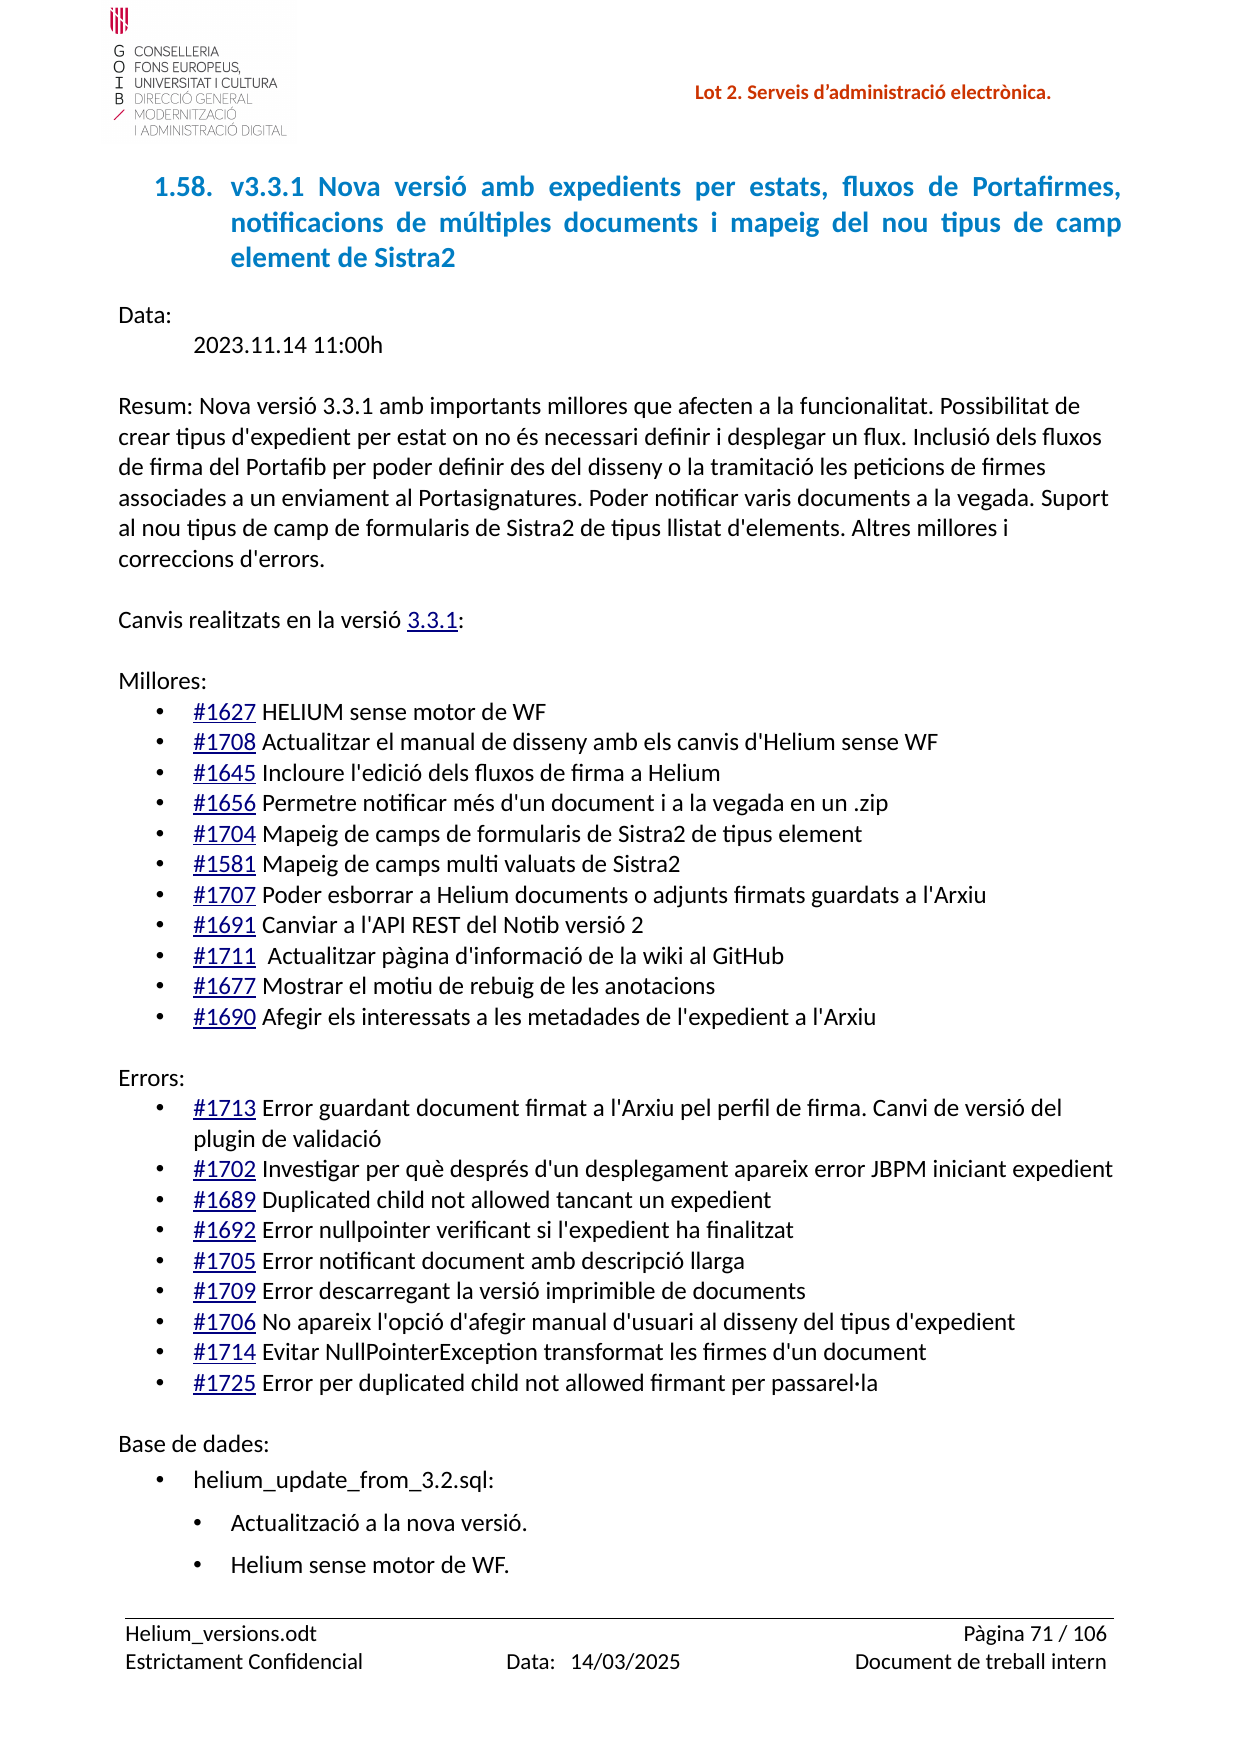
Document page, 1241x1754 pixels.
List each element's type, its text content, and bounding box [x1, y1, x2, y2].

list #1704 Mapeig de camps de formularis de Sistra2 de tipus element [156, 818, 1122, 848]
list #1677 Mostrar el motiu de rebuig de les anotacions [156, 970, 1122, 1001]
text Data: [118, 299, 1122, 329]
list #1691 Canviar a l'API REST del Notib versió 2 [156, 909, 1122, 940]
list #1707 Poder esborrar a Helium documents o adjunts firmats guardats a l'Arxiu [156, 879, 1122, 909]
list #1656 Permetre notificar més d'un document i a la vegada en un .zip [156, 787, 1122, 818]
list #1645 Incloure l'edició dels fluxos de firma a Helium [156, 757, 1122, 787]
text Resum: Nova versió 3.3.1 amb importants millores que afecten a la funcionalitat. Possibilitat de crear tipus d'expedient per estat on no és necessari definir i desplegar un flux. Inclusió dels fluxos de firma del Portafib per poder definir des del disseny o la tramitació les peticions de firmes associades a un enviament al Portasignatures. Poder notificar varis documents a la vegada. Suport al nou tipus de camp de formularis de Sistra2 de tipus llistat d'elements. Altres millores i correccions d'errors. [118, 390, 1122, 573]
list #1581 Mapeig de camps multi valuats de Sistra2 [156, 848, 1122, 879]
list Actualització a la nova versió. [193, 1507, 1122, 1537]
list #1627 HELIUM sense motor de WF [156, 696, 1122, 726]
list helium_update_from_3.2.sql: [156, 1464, 1122, 1495]
list #1705 Error notificant document amb descripció llarga [156, 1245, 1122, 1276]
list Helium sense motor de WF. [193, 1549, 1122, 1580]
list #1708 Actualitzar el manual de disseny amb els canvis d'Helium sense WF [156, 726, 1122, 757]
text Millores: [118, 665, 1122, 696]
list #1690 Afegir els interessats a les metadades de l'expedient a l'Arxiu [156, 1001, 1122, 1031]
list #1692 Error nullpointer verificant si l'expedient ha finalitzat [156, 1214, 1122, 1245]
subtitle v3.3.1 Nova versió amb expedients per estats, fluxos de Portafirmes, notificacions de múltiples documents i mapeig del nou tipus de camp element de Sistra2 [153, 168, 1122, 275]
list #1689 Duplicated child not allowed tancant un expedient [156, 1184, 1122, 1214]
list #1714 Evitar NullPointerException transformat les firmes d'un document [156, 1337, 1122, 1367]
text 2023.11.14 11:00h [118, 329, 1122, 360]
text Canvis realitzats en la versió 3.3.1: [118, 604, 1122, 634]
text Base de dades: [118, 1428, 1122, 1459]
picture [100, 0, 297, 144]
list #1709 Error descarregant la versió imprimible de documents [156, 1276, 1122, 1306]
list #1702 Investigar per què després d'un desplegament apareix error JBPM iniciant expedient [156, 1153, 1122, 1184]
list #1711 Actualitzar pàgina d'informació de la wiki al GitHub [156, 940, 1122, 970]
text Errors: [118, 1062, 1122, 1092]
list #1713 Error guardant document firmat a l'Arxiu pel perfil de firma. Canvi de versió del plugin de validació [156, 1092, 1122, 1153]
list #1706 No apareix l'opció d'afegir manual d'usuari al disseny del tipus d'expedient [156, 1306, 1122, 1337]
list #1725 Error per duplicated child not allowed firmant per passarel·la [156, 1367, 1122, 1398]
